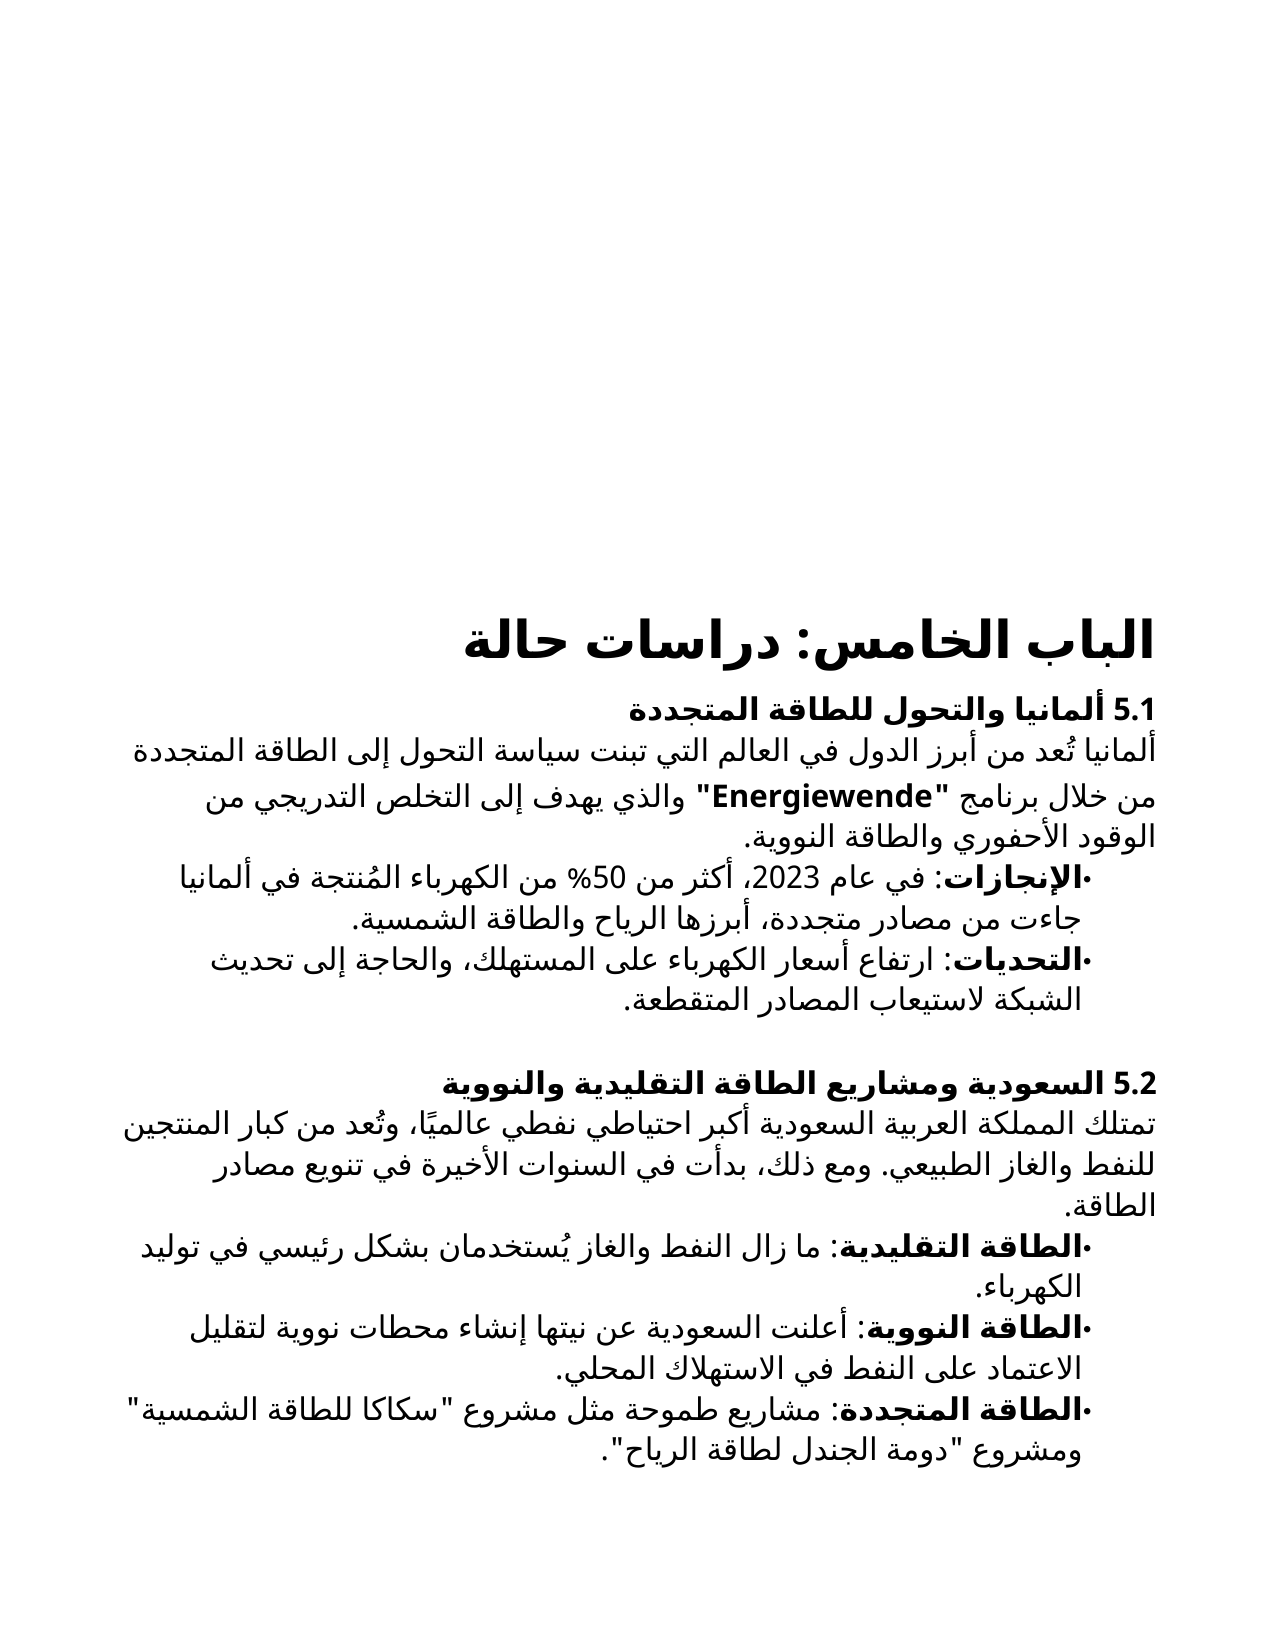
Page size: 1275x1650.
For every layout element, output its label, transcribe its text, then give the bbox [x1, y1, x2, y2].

text 5.1 ألمانيا والتحول للطاقة المتجددة [118, 692, 1157, 733]
list الطاقة النووية: أعلنت السعودية عن نيتها إنشاء محطات نووية لتقليل الاعتماد على النفط في الاستهلاك المحلي. [118, 1310, 1112, 1392]
list الإنجازات: في عام 2023، أكثر من 50% من الكهرباء المُنتجة في ألمانيا جاءت من مصادر متجددة، أبرزها الرياح والطاقة الشمسية. [118, 861, 1112, 942]
text تمتلك المملكة العربية السعودية أكبر احتياطي نفطي عالميًا، وتُعد من كبار المنتجين للنفط والغاز الطبيعي. ومع ذلك، بدأت في السنوات الأخيرة في تنويع مصادر الطاقة. [118, 1107, 1157, 1229]
list التحديات: ارتفاع أسعار الكهرباء على المستهلك، والحاجة إلى تحديث الشبكة لاستيعاب المصادر المتقطعة. [118, 942, 1112, 1023]
list الطاقة المتجددة: مشاريع طموحة مثل مشروع "سكاكا للطاقة الشمسية" ومشروع "دومة الجندل لطاقة الرياح". [118, 1392, 1112, 1473]
subtitle الباب الخامس: دراسات حالة [118, 612, 1157, 680]
text ألمانيا تُعد من أبرز الدول في العالم التي تبنت سياسة التحول إلى الطاقة المتجددة من خلال برنامج "Energiewende" والذي يهدف إلى التخلص التدريجي من الوقود الأحفوري والطاقة النووية. [118, 733, 1157, 861]
text 5.2 السعودية ومشاريع الطاقة التقليدية والنووية [118, 1066, 1157, 1107]
list الطاقة التقليدية: ما زال النفط والغاز يُستخدمان بشكل رئيسي في توليد الكهرباء. [118, 1229, 1112, 1310]
